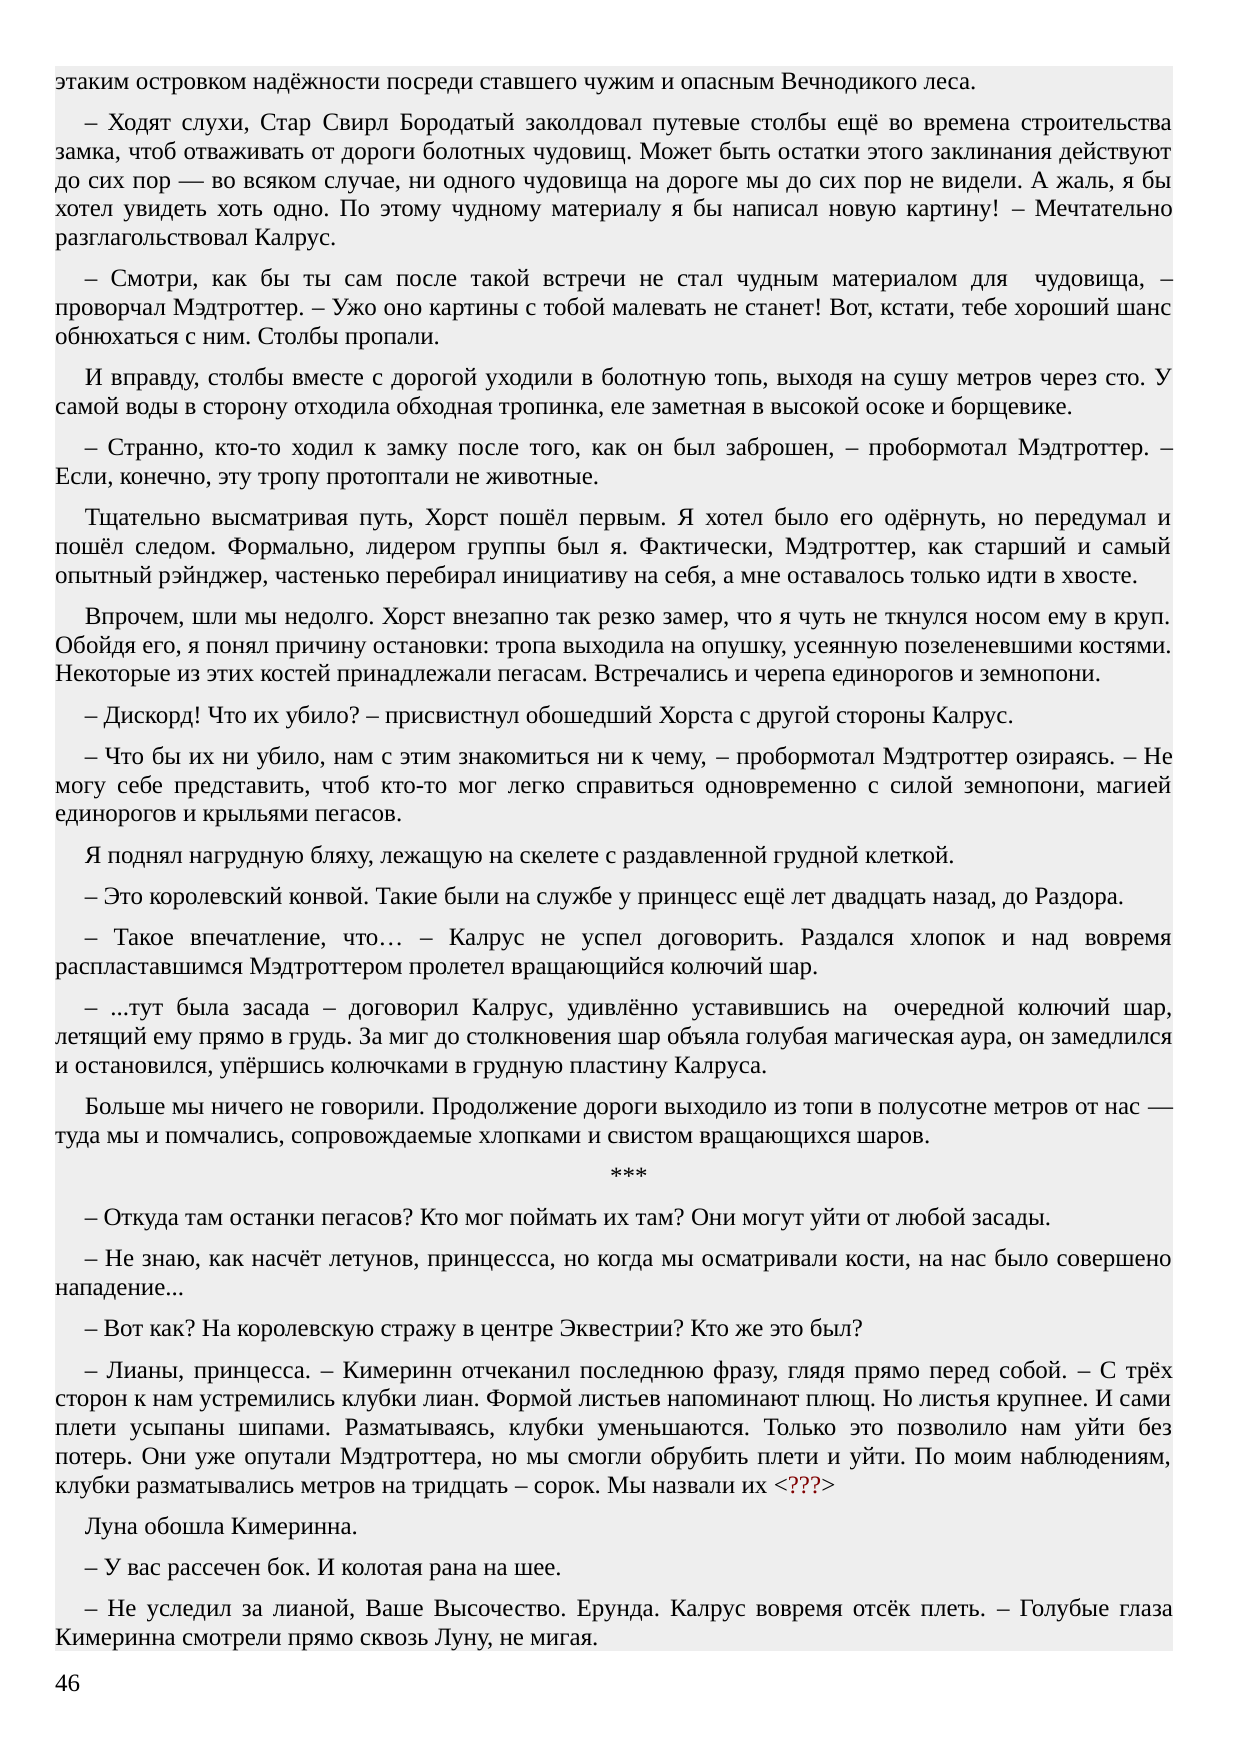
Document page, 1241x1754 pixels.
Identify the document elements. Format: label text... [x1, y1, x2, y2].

text Больше мы ничего не говорили. Продолжение дороги выходило из топи в полусотне метров от нас — туда мы и помчались, сопровождаемые хлопками и свистом вращающихся шаров. [55, 1091, 1173, 1148]
text – Вот как? На королевскую стражу в центре Эквестрии? Кто же это был? [55, 1313, 1173, 1342]
text Тщательно высматривая путь, Хорст пошёл первым. Я хотел было его одёрнуть, но передумал и пошёл следом. Формально, лидером группы был я. Фактически, Мэдтроттер, как старший и самый опытный рэйнджер, частенько перебирал инициативу на себя, а мне оставалось только идти в хвосте. [55, 502, 1173, 588]
text Луна обошла Кимеринна. [55, 1511, 1173, 1540]
text Я поднял нагрудную бляху, лежащую на скелете с раздавленной грудной клеткой. [55, 840, 1173, 868]
text – Откуда там останки пегасов? Кто мог поймать их там? Они могут уйти от любой засады. [55, 1202, 1173, 1231]
text – У вас рассечен бок. И колотая рана на шее. [55, 1552, 1173, 1581]
text – Странно, кто-то ходил к замку после того, как он был заброшен, – пробормотал Мэдтроттер. – Если, конечно, эту тропу протоптали не животные. [55, 432, 1173, 490]
text И вправду, столбы вместе с дорогой уходили в болотную топь, выходя на сушу метров через сто. У самой воды в сторону отходила обходная тропинка, еле заметная в высокой осоке и борщевике. [55, 362, 1173, 420]
text – Смотри, как бы ты сам после такой встречи не стал чудным материалом для чудовища, – проворчал Мэдтроттер. – Ужо оно картины с тобой малевать не станет! Вот, кстати, тебе хороший шанс обнюхаться с ним. Столбы пропали. [55, 263, 1173, 350]
text – Такое впечатление, что… – Калрус не успел договорить. Раздался хлопок и над вовремя распластавшимся Мэдтроттером пролетел вращающийся колючий шар. [55, 922, 1173, 980]
text – Ходят слухи, Стар Cвирл Бородатый заколдовал путевые столбы ещё во времена строительства замка, чтоб отваживать от дороги болотных чудовищ. Может быть остатки этого заклинания действуют до сих пор — во всяком случае, ни одного чудовища на дороге мы до сих пор не видели. А жаль, я бы хотел увидеть хоть одно. По этому чудному материалу я бы написал новую картину! – Мечтательно разглагольствовал Калрус. [55, 107, 1173, 251]
text – ...тут была засада – договорил Калрус, удивлённо уставившись на очередной колючий шар, летящий ему прямо в грудь. За миг до столкновения шар объяла голубая магическая аура, он замедлился и остановился, упёршись колючками в грудную пластину Калруса. [55, 992, 1173, 1078]
text – Дискорд! Что их убило? – присвистнул обошедший Хорста с другой стороны Калрус. [55, 700, 1173, 728]
text *** [55, 1161, 1173, 1190]
text Впрочем, шли мы недолго. Хорст внезапно так резко замер, что я чуть не ткнулся носом ему в круп. Обойдя его, я понял причину остановки: тропа выходила на опушку, усеянную позеленевшими костями. Некоторые из этих костей принадлежали пегасам. Встречались и черепа единорогов и земнопони. [55, 601, 1173, 687]
text этаким островком надёжности посреди ставшего чужим и опасным Вечнодикого леса. [55, 66, 1173, 95]
text – Лианы, принцесса. – Кимеринн отчеканил последнюю фразу, глядя прямо перед собой. – С трёх сторон к нам устремились клубки лиан. Формой листьев напоминают плющ. Но листья крупнее. И сами плети усыпаны шипами. Разматываясь, клубки уменьшаются. Только это позволило нам уйти без потерь. Они уже опутали Мэдтроттера, но мы смогли обрубить плети и уйти. По моим наблюдениям, клубки разматывались метров на тридцать – сорок. Мы назвали их <???> [55, 1355, 1173, 1498]
text – Не уследил за лианой, Ваше Высочество. Ерунда. Калрус вовремя отсёк плеть. – Голубые глаза Кимеринна смотрели прямо сквозь Луну, не мигая. [55, 1593, 1173, 1651]
text – Это королевский конвой. Такие были на службе у принцесс ещё лет двадцать назад, до Раздора. [55, 881, 1173, 910]
text – Что бы их ни убило, нам с этим знакомиться ни к чему, – пробормотал Мэдтроттер озираясь. – Не могу себе представить, чтоб кто-то мог легко справиться одновременно с силой земнопони, магией единорогов и крыльями пегасов. [55, 741, 1173, 827]
text – Не знаю, как насчёт летунов, принцессса, но когда мы осматривали кости, на нас было совершено нападение... [55, 1243, 1173, 1301]
